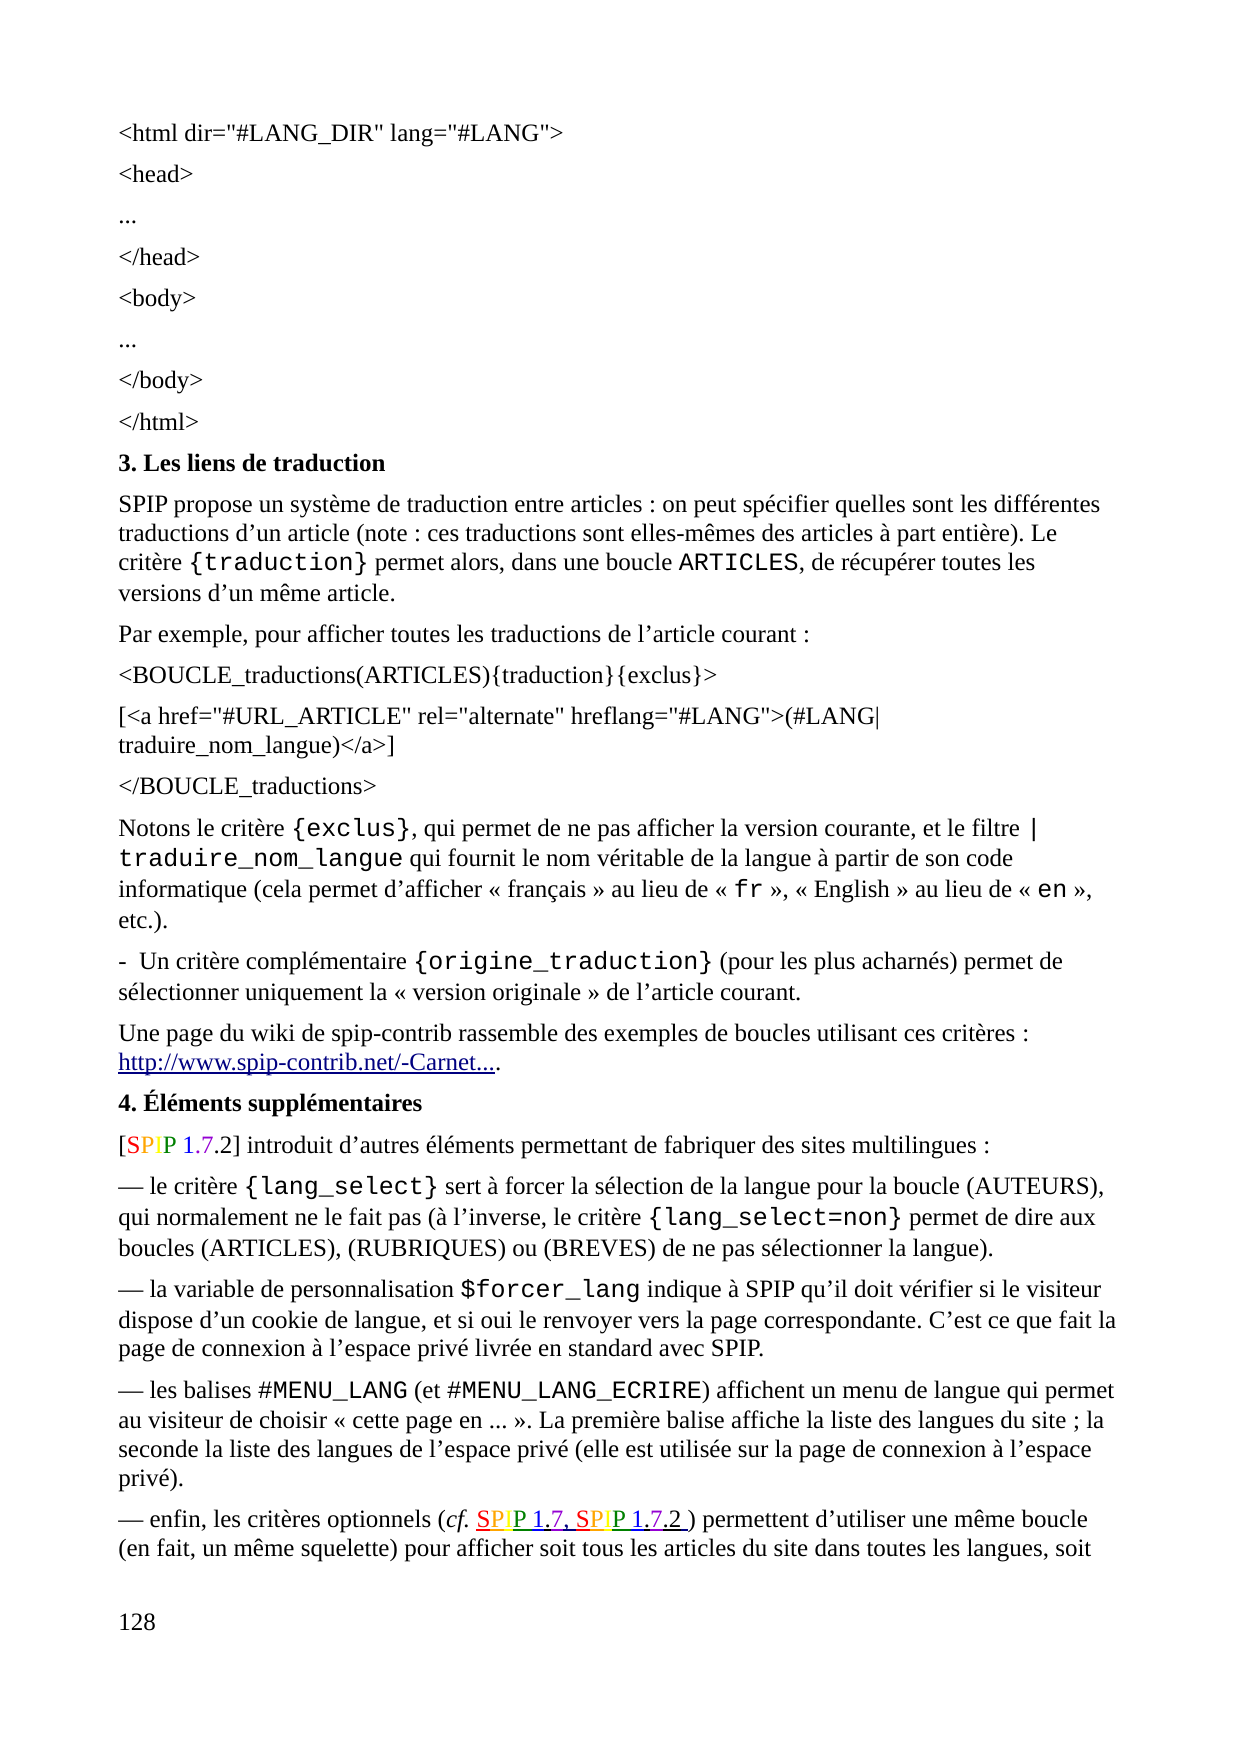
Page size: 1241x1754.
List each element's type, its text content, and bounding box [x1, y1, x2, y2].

text Notons le critère {exclus}, qui permet de ne pas afficher la version courante, et le filtre |traduire_nom_langue qui fournit le nom véritable de la langue à partir de son code informatique (cela permet d’afficher « français » au lieu de « fr », « English » au lieu de « en », etc.). [118, 813, 1122, 934]
text ... [118, 324, 1122, 353]
text </body> [118, 366, 1122, 394]
text — le critère {lang_select} sert à forcer la sélection de la langue pour la boucle (AUTEURS), qui normalement ne le fait pas (à l’inverse, le critère {lang_select=non} permet de dire aux boucles (ARTICLES), (RUBRIQUES) ou (BREVES) de ne pas sélectionner la langue). [118, 1171, 1122, 1261]
text <head> [118, 159, 1122, 188]
text — les balises #MENU_LANG (et #MENU_LANG_ECRIRE) affichent un menu de langue qui permet au visiteur de choisir « cette page en ... ». La première balise affiche la liste des langues du site ; la seconde la liste des langues de l’espace privé (elle est utilisée sur la page de connexion à l’espace privé). [118, 1375, 1122, 1492]
text Par exemple, pour afficher toutes les traductions de l’article courant : [118, 619, 1122, 648]
text [<a href="#URL_ARTICLE" rel="alternate" hreflang="#LANG">(#LANG|traduire_nom_langue)</a>] [118, 701, 1122, 759]
text </head> [118, 242, 1122, 271]
text 3. Les liens de traduction [118, 448, 1122, 477]
text <html dir="#LANG_DIR" lang="#LANG"> [118, 118, 1122, 147]
text — la variable de personnalisation $forcer_lang indique à SPIP qu’il doit vérifier si le visiteur dispose d’un cookie de langue, et si oui le renvoyer vers la page correspondante. C’est ce que fait la page de connexion à l’espace privé livrée en standard avec SPIP. [118, 1274, 1122, 1362]
text SPIP propose un système de traduction entre articles : on peut spécifier quelles sont les différentes traductions d’un article (note : ces traductions sont elles-mêmes des articles à part entière). Le critère {traduction} permet alors, dans une boucle ARTICLES, de récupérer toutes les versions d’un même article. [118, 489, 1122, 606]
text </BOUCLE_traductions> [118, 771, 1122, 800]
text Une page du wiki de spip-contrib rassemble des exemples de boucles utilisant ces critères : http://www.spip-contrib.net/-Carnet.... [118, 1018, 1122, 1076]
text — enfin, les critères optionnels (cf. SPIP 1.7, SPIP 1.7.2 ) permettent d’utiliser une même boucle (en fait, un même squelette) pour afficher soit tous les articles du site dans toutes les langues, soit [118, 1504, 1122, 1562]
text [SPIP 1.7.2] introduit d’autres éléments permettant de fabriquer des sites multilingues : [118, 1130, 1122, 1158]
text ... [118, 201, 1122, 229]
text <body> [118, 283, 1122, 312]
text - Un critère complémentaire {origine_traduction} (pour les plus acharnés) permet de sélectionner uniquement la « version originale » de l’article courant. [118, 946, 1122, 1006]
text </html> [118, 407, 1122, 436]
text 4. Éléments supplémentaires [118, 1088, 1122, 1117]
text <BOUCLE_traductions(ARTICLES){traduction}{exclus}> [118, 660, 1122, 689]
